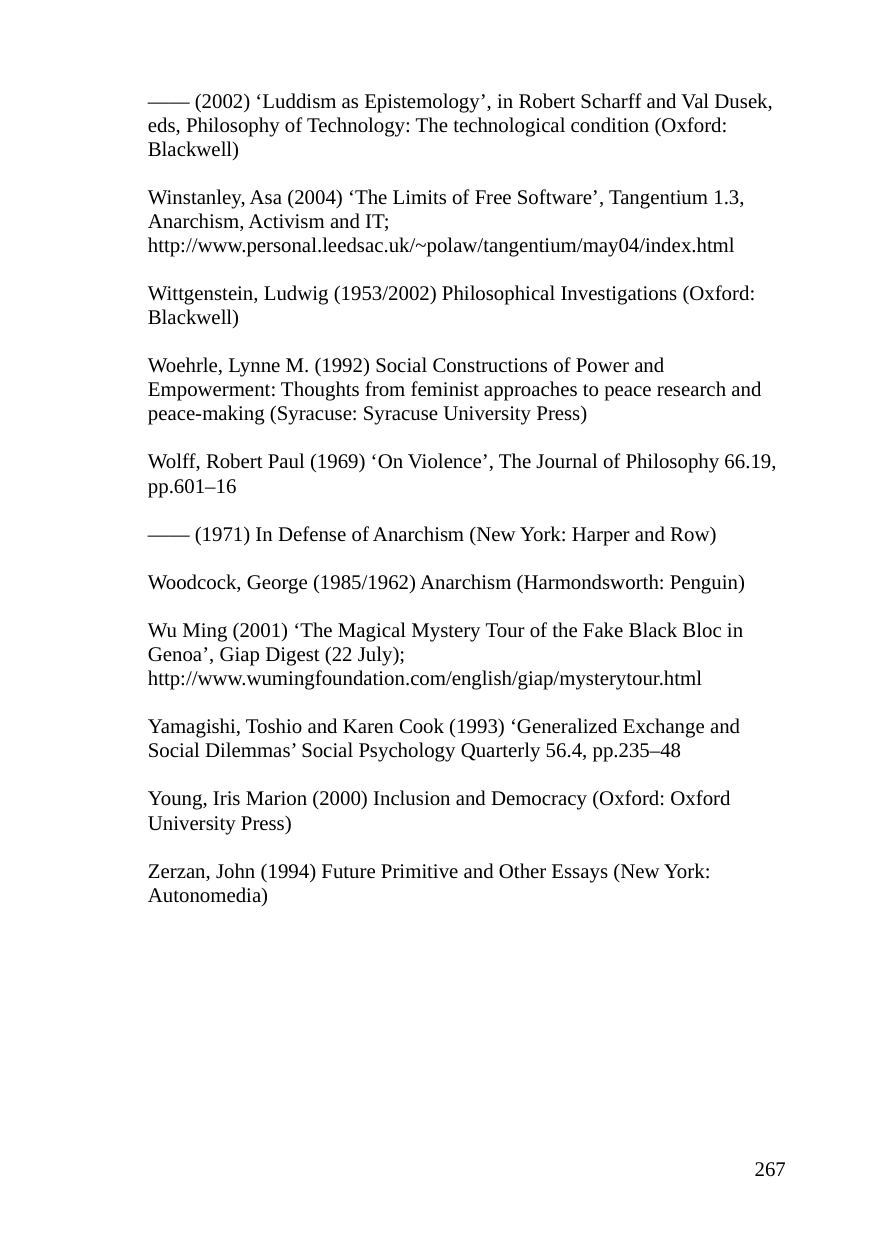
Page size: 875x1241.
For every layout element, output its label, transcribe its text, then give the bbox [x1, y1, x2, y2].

text Young, Iris Marion (2000) Inclusion and Democracy (Oxford: Oxford University Press) [148, 786, 786, 834]
text Zerzan, John (1994) Future Primitive and Other Essays (New York: Autonomedia) [148, 858, 786, 907]
text Woehrle, Lynne M. (1992) Social Constructions of Power and Empowerment: Thoughts from feminist approaches to peace research and peace-making (Syracuse: Syracuse University Press) [148, 353, 786, 425]
text Woodcock, George (1985/1962) Anarchism (Harmondsworth: Penguin) [148, 570, 786, 594]
text —— (2002) ‘Luddism as Epistemology’, in Robert Scharff and Val Dusek, eds, Philosophy of Technology: The technological condition (Oxford: Blackwell) [148, 88, 786, 161]
text Winstanley, Asa (2004) ‘The Limits of Free Software’, Tangentium 1.3, Anarchism, Activism and IT; http://www.personal.leedsac.uk/~polaw/tangentium/may04/index.html [148, 185, 786, 257]
text Wolff, Robert Paul (1969) ‘On Violence’, The Journal of Philosophy 66.19, pp.601–16 [148, 449, 786, 498]
text Wittgenstein, Ludwig (1953/2002) Philosophical Investigations (Oxford: Blackwell) [148, 281, 786, 329]
text Yamagishi, Toshio and Karen Cook (1993) ‘Generalized Exchange and Social Dilemmas’ Social Psychology Quarterly 56.4, pp.235–48 [148, 714, 786, 762]
text —— (1971) In Defense of Anarchism (New York: Harper and Row) [148, 522, 786, 546]
text Wu Ming (2001) ‘The Magical Mystery Tour of the Fake Black Bloc in Genoa’, Giap Digest (22 July); http://www.wumingfoundation.com/english/giap/mysterytour.html [148, 618, 786, 690]
